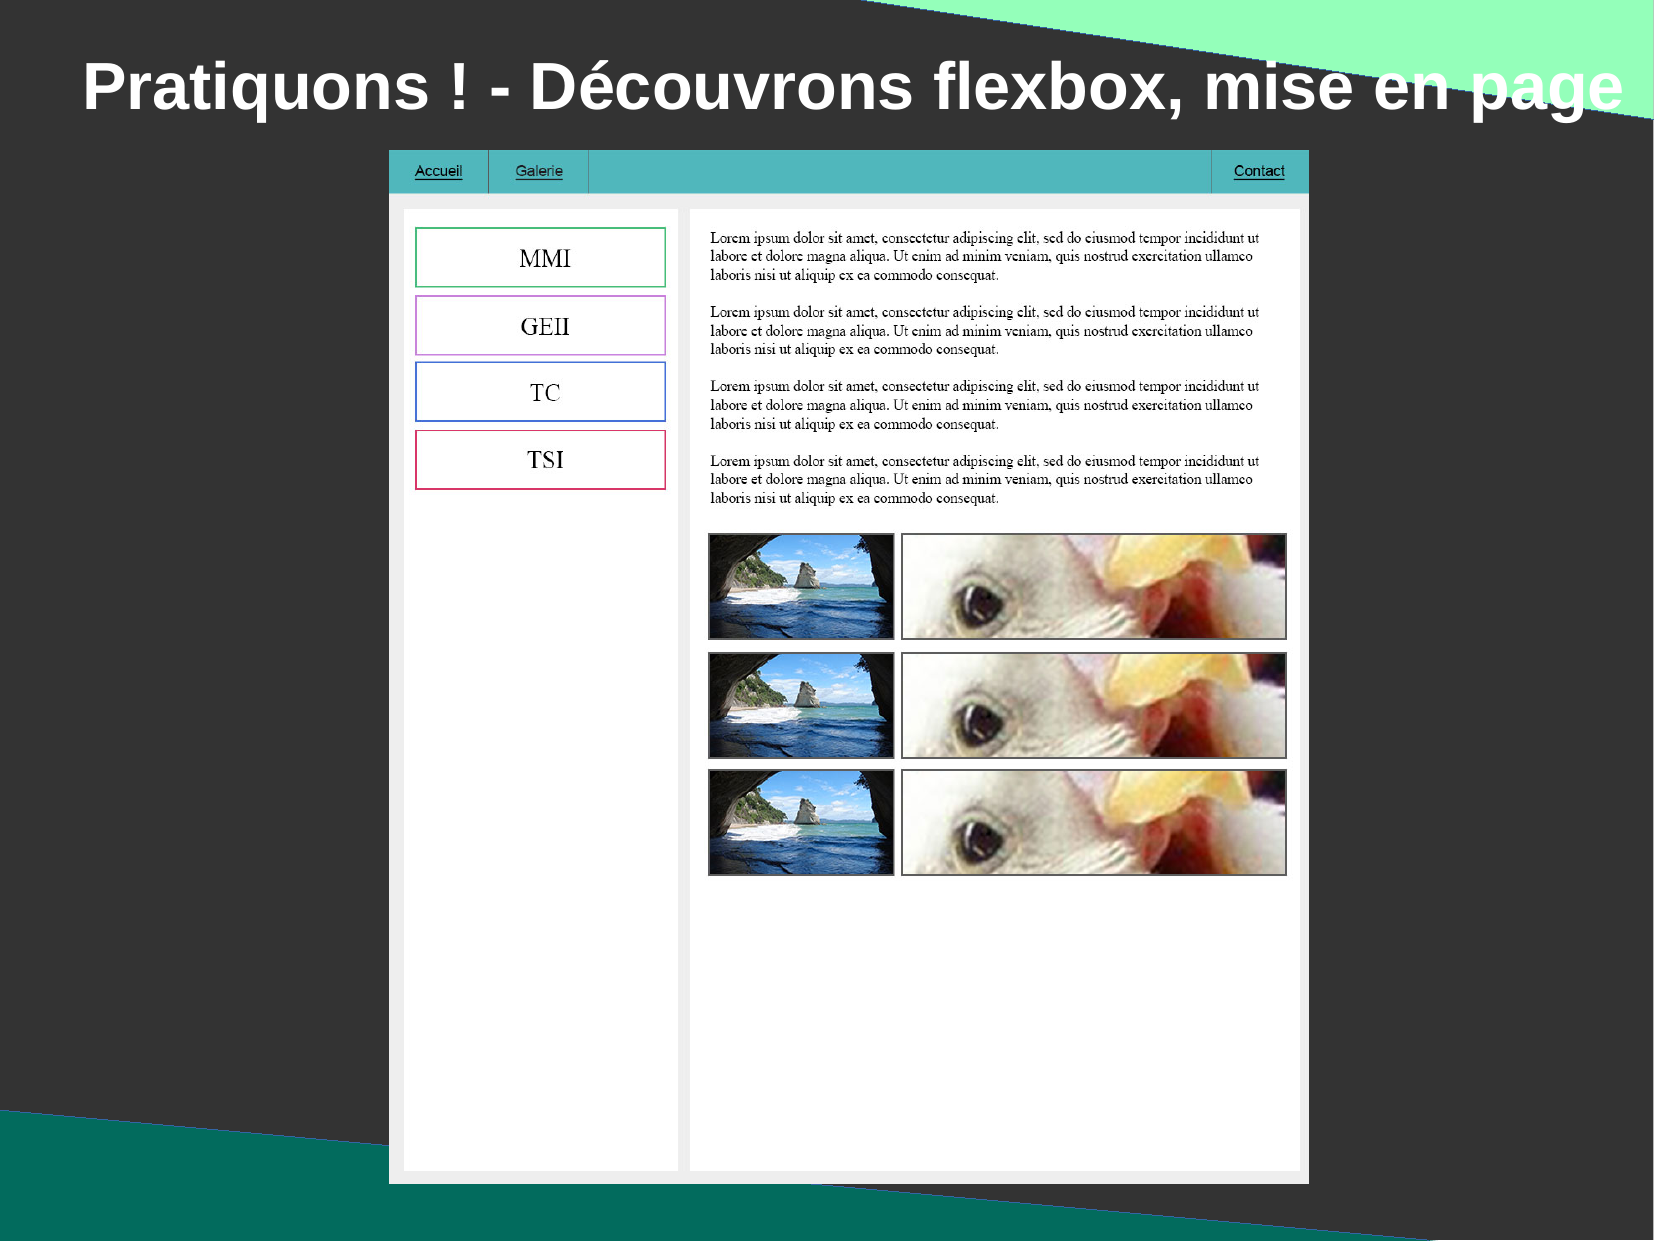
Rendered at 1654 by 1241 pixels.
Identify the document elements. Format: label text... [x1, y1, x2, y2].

text_box [861, 0, 1654, 120]
title Pratiquons ! - Découvrons flexbox, mise en page [82, 49, 1630, 142]
picture [389, 150, 1309, 1184]
